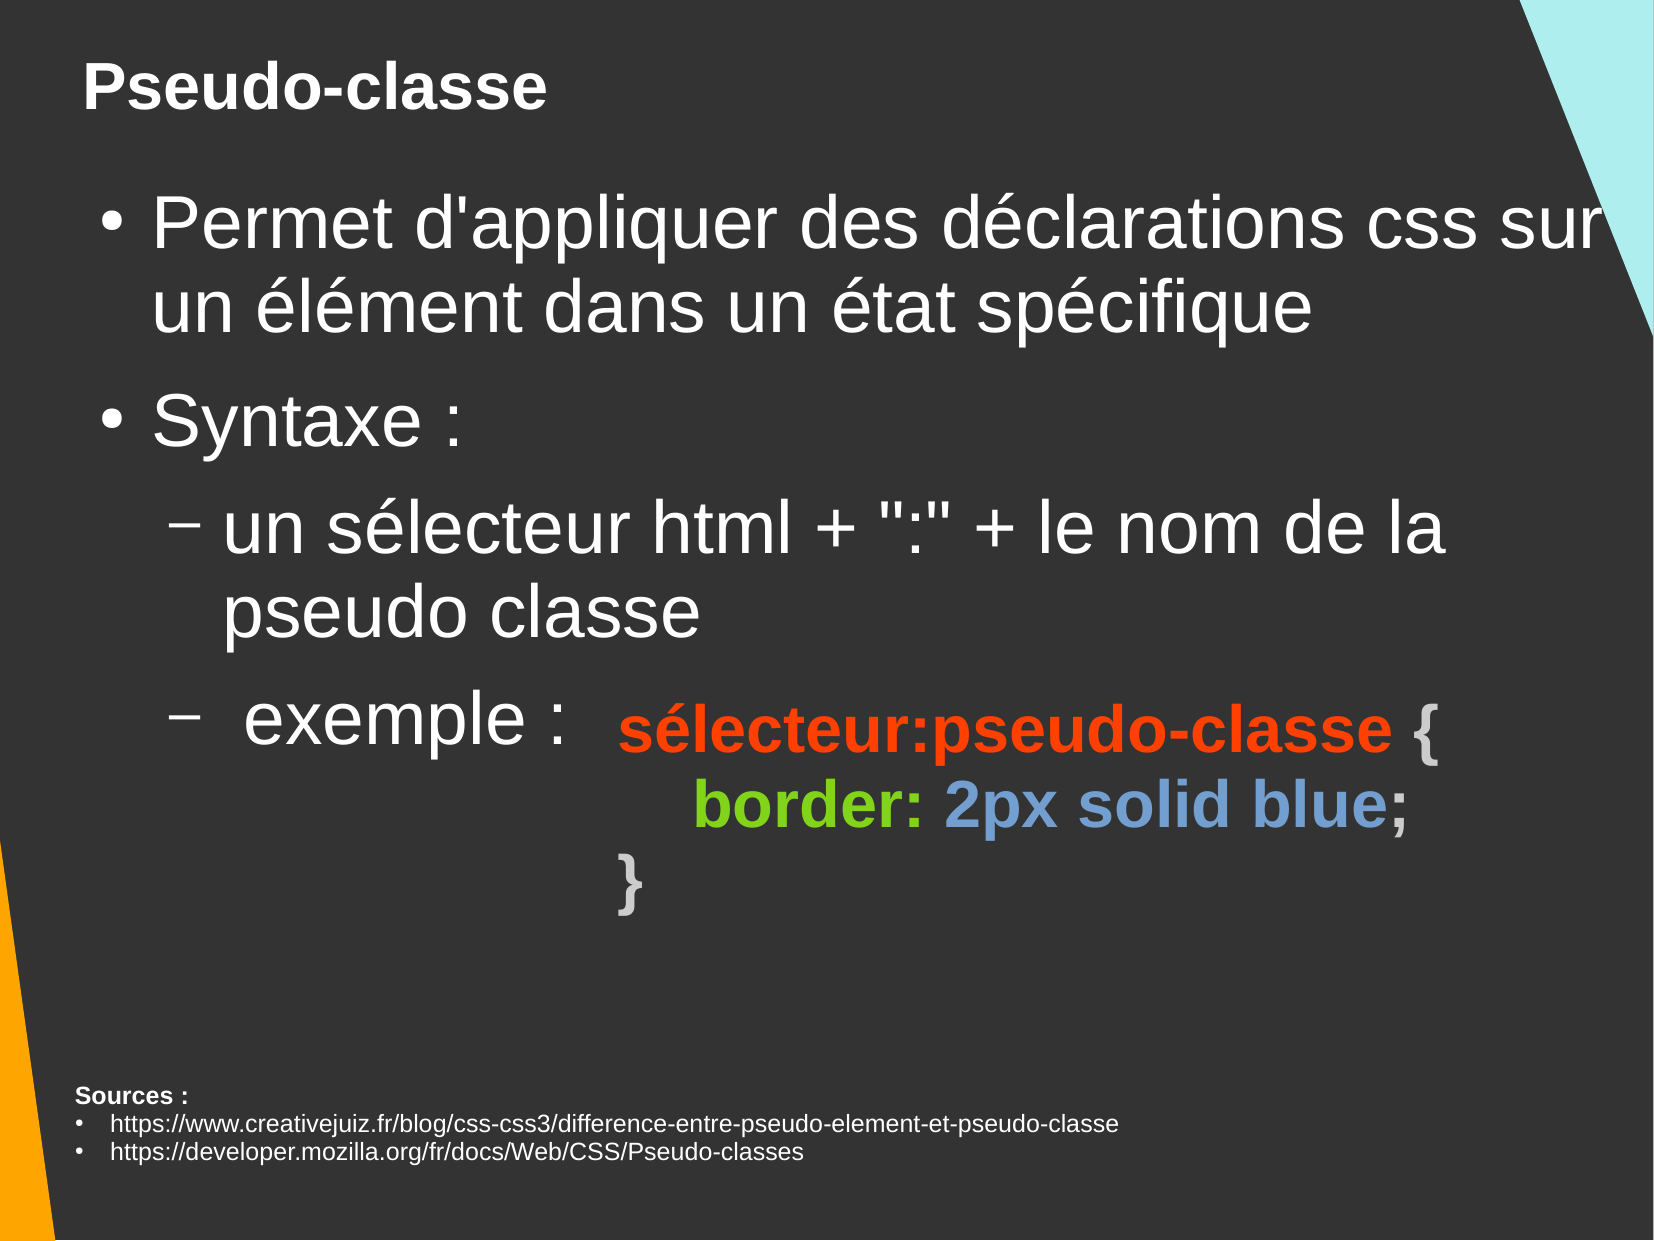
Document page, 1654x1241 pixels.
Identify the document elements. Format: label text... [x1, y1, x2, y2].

text_box [0, 840, 56, 1241]
list Permet d'appliquer des déclarations css sur un élément dans un état spécifique Syntaxe : un sélecteur html + ":" + le nom de la pseudo classe exemple : [80, 180, 1605, 839]
text_box [1519, 0, 1654, 339]
text_box Sources : https://www.creativejuiz.fr/blog/css-css3/difference-entre-pseudo-element-et-pseudo-classe https://developer.mozilla.org/fr/docs/Web/CSS/Pseudo-classes [60, 1074, 1546, 1241]
title Pseudo-classe [82, 49, 1571, 152]
text_box sélecteur:pseudo-classe { border: 2px solid blue; } [602, 685, 1571, 934]
